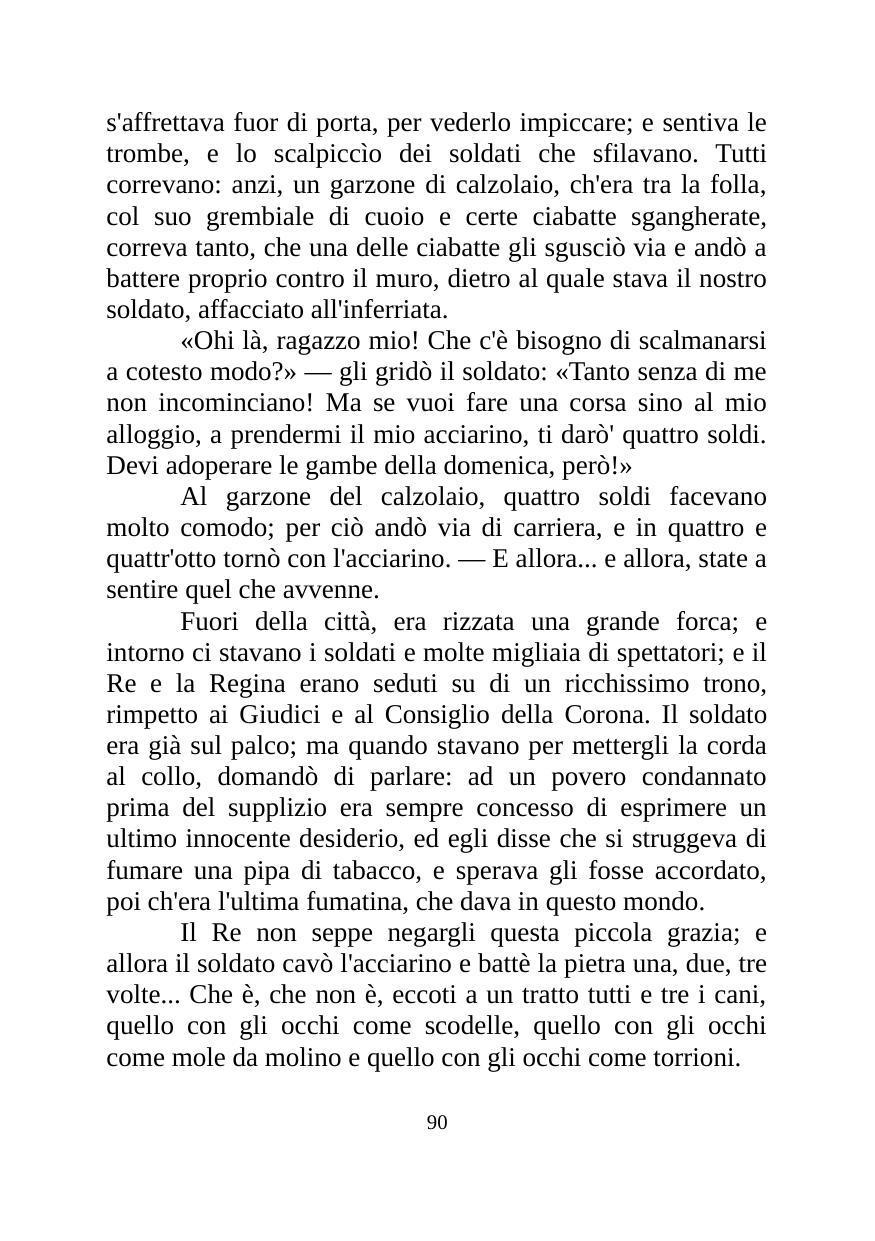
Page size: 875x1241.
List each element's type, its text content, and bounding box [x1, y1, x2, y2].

text Fuori della città, era rizzata una grande forca; e intorno ci stavano i soldati e molte migliaia di spettatori; e il Re e la Regina erano seduti su di un ricchissimo trono, rimpetto ai Giudici e al Consiglio della Corona. Il soldato era già sul palco; ma quando stavano per mettergli la corda al collo, domandò di parlare: ad un povero condannato prima del supplizio era sempre concesso di esprimere un ultimo innocente desiderio, ed egli disse che si struggeva di fumare una pipa di tabacco, e sperava gli fosse accordato, poi ch'era l'ultima fumatina, che dava in questo mondo. [106, 604, 768, 916]
text Al garzone del calzolaio, quattro soldi facevano molto comodo; per ciò andò via di carriera, e in quattro e quattr'otto tornò con l'acciarino. — E allora... e allora, state a sentire quel che avvenne. [106, 480, 768, 604]
text s'affrettava fuor di porta, per vederlo impiccare; e sentiva le trombe, e lo scalpiccìo dei soldati che sfilavano. Tutti correvano: anzi, un garzone di calzolaio, ch'era tra la folla, col suo grembiale di cuoio e certe ciabatte sgangherate, correva tanto, che una delle ciabatte gli sgusciò via e andò a battere proprio contro il muro, dietro al quale stava il nostro soldato, affacciato all'inferriata. [106, 106, 768, 324]
text Il Re non seppe negargli questa piccola grazia; e allora il soldato cavò l'acciarino e battè la pietra una, due, tre volte... Che è, che non è, eccoti a un tratto tutti e tre i cani, quello con gli occhi come scodelle, quello con gli occhi come mole da molino e quello con gli occhi come torrioni. [106, 916, 768, 1072]
text «Ohi là, ragazzo mio! Che c'è bisogno di scalmanarsi a cotesto modo?» — gli gridò il soldato: «Tanto senza di me non incominciano! Ma se vuoi fare una corsa sino al mio alloggio, a prendermi il mio acciarino, ti darò' quattro soldi. Devi adoperare le gambe della domenica, però!» [106, 324, 768, 480]
